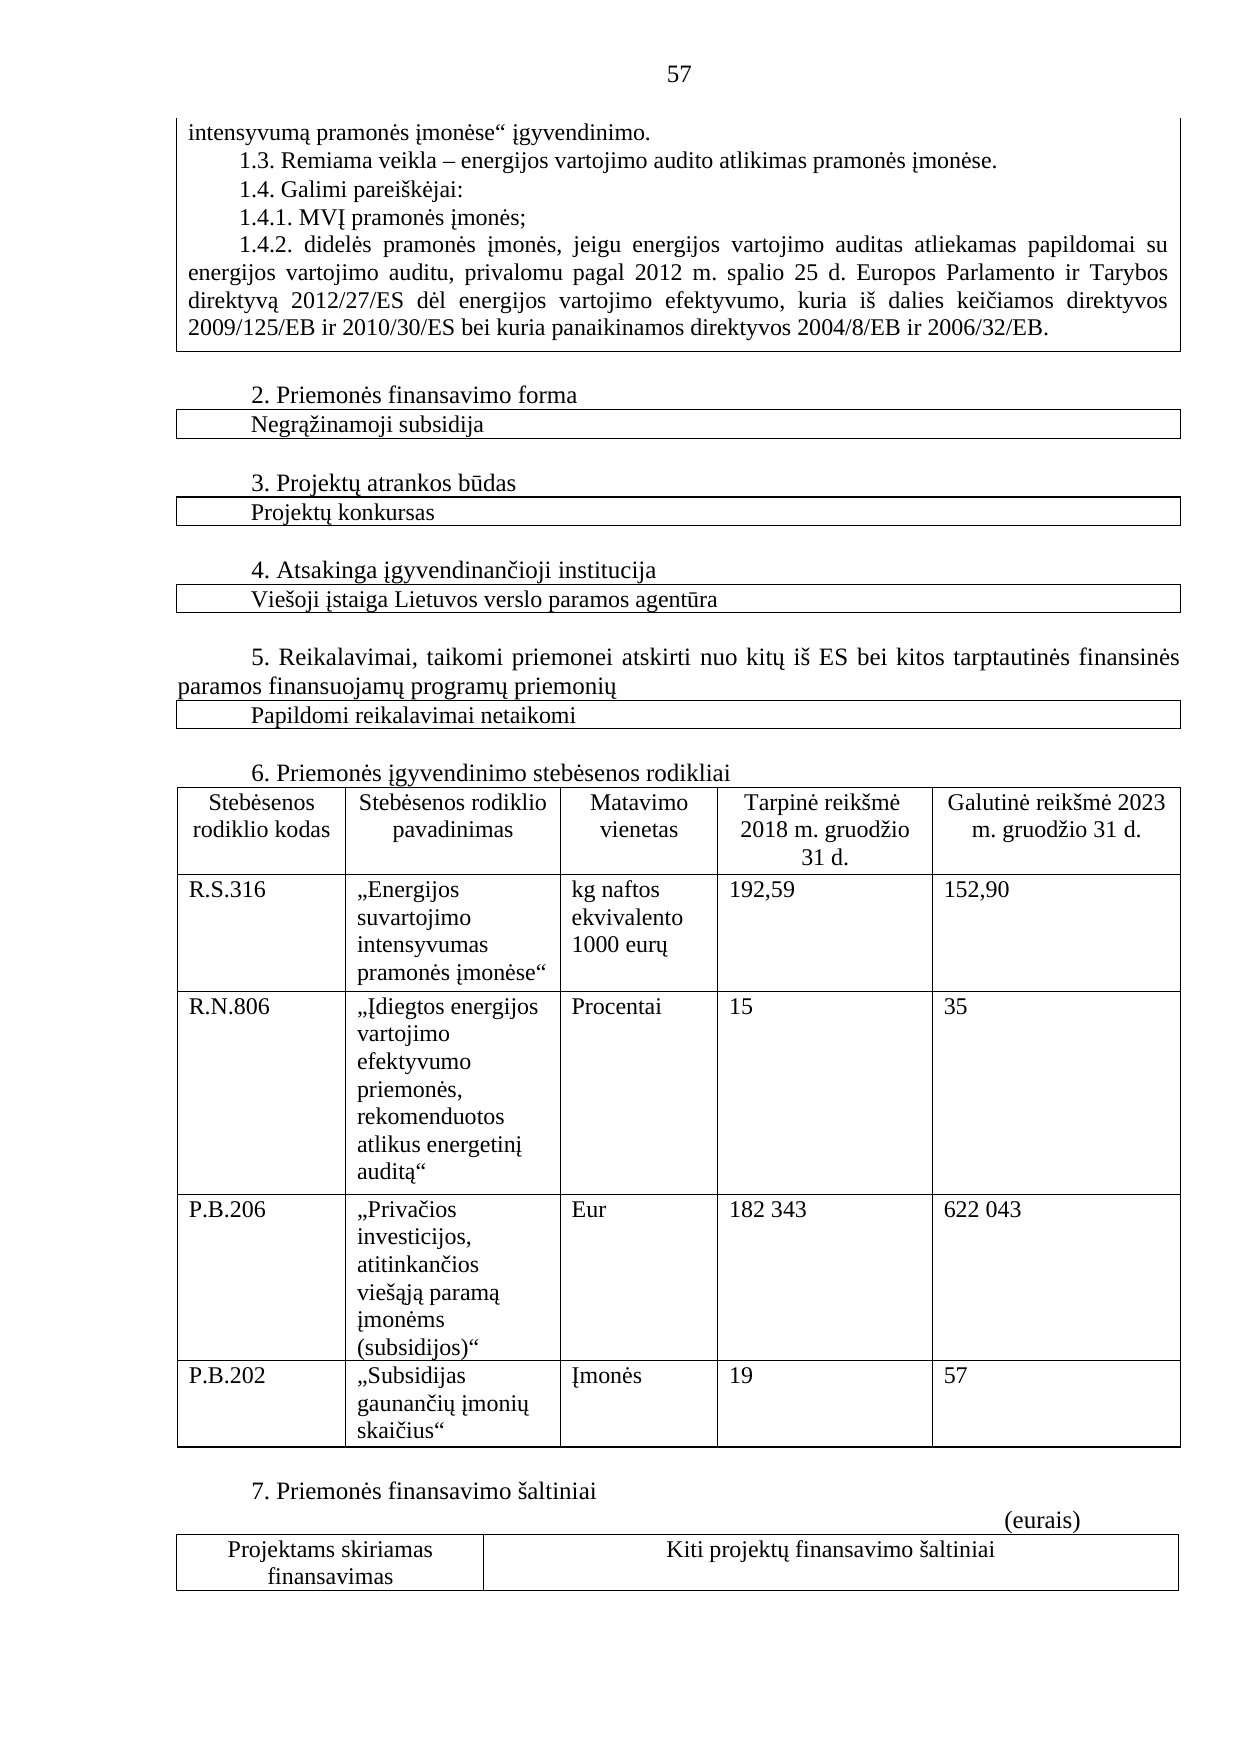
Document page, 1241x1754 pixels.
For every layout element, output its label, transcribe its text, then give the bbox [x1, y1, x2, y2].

table_cell P.B.206 [178, 1195, 345, 1360]
table_header Papildomi reikalavimai netaikomi [177, 701, 1180, 728]
table_header Negrąžinamoji subsidija [177, 410, 1180, 438]
table_cell kg naftos ekvivalento 1000 eurų [561, 875, 717, 991]
table_cell 15 [718, 992, 932, 1194]
table_cell intensyvumą pramonės įmonėse“ įgyvendinimo. [177, 118, 1180, 146]
text 5. Reikalavimai, taikomi priemonei atskirti nuo kitų iš ES bei kitos tarptautinės finansinės paramos finansuojamų programų priemonių [177, 642, 1181, 699]
table_header Stebėsenos rodiklio pavadinimas [346, 788, 560, 874]
text 3. Projektų atrankos būdas [177, 468, 1181, 496]
table_cell „Subsidijas gaunančių įmonių skaičius“ [346, 1361, 560, 1446]
table_cell 19 [718, 1361, 932, 1446]
table_header Stebėsenos rodiklio kodas [178, 788, 345, 874]
table_header Projektų konkursas [177, 498, 1180, 525]
table_cell 1.3. Remiama veikla – energijos vartojimo audito atlikimas pramonės įmonėse. [177, 146, 1180, 175]
table_cell P.B.202 [178, 1361, 345, 1446]
text (eurais) [177, 1505, 1181, 1534]
table_cell 57 [933, 1361, 1180, 1446]
table_cell R.N.806 [178, 992, 345, 1194]
table_cell „Privačios investicijos, atitinkančios viešąją paramą įmonėms (subsidijos)“ [346, 1195, 560, 1360]
table_cell 182 343 [718, 1195, 932, 1360]
table_cell Procentai [561, 992, 717, 1194]
table_cell Įmonės [561, 1361, 717, 1446]
table_header Galutinė reikšmė 2023 m. gruodžio 31 d. [933, 788, 1180, 874]
table_cell 1.4. Galimi pareiškėjai: 1.4.1. MVĮ pramonės įmonės; 1.4.2. didelės pramonės įmonės, jeigu energijos vartojimo auditas atliekamas papildomai su energijos vartojimo auditu, privalomu pagal 2012 m. spalio 25 d. Europos Parlamento ir Tarybos direktyvą 2012/27/ES dėl energijos vartojimo efektyvumo, kuria iš dalies keičiamos direktyvos 2009/125/EB ir 2010/30/ES bei kuria panaikinamos direktyvos 2004/8/EB ir 2006/32/EB. [177, 175, 1180, 351]
text 6. Priemonės įgyvendinimo stebėsenos rodikliai [177, 758, 1181, 787]
table_cell „Įdiegtos energijos vartojimo efektyvumo priemonės, rekomenduotos atlikus energetinį auditą“ [346, 992, 560, 1194]
table_header Projektams skiriamas finansavimas [177, 1535, 483, 1590]
table_cell 35 [933, 992, 1180, 1194]
text 7. Priemonės finansavimo šaltiniai [251, 1476, 1181, 1505]
table_header Viešoji įstaiga Lietuvos verslo paramos agentūra [177, 585, 1180, 612]
table_cell 622 043 [933, 1195, 1180, 1360]
table_cell 192,59 [718, 875, 932, 991]
text 4. Atsakinga įgyvendinančioji institucija [177, 555, 1181, 584]
table_header Tarpinė reikšmė 2018 m. gruodžio 31 d. [718, 788, 932, 874]
table_header Kiti projektų finansavimo šaltiniai [484, 1535, 1178, 1590]
table_cell R.S.316 [178, 875, 345, 991]
table_cell 152,90 [933, 875, 1180, 991]
text 2. Priemonės finansavimo forma [251, 381, 1181, 409]
table_cell Eur [561, 1195, 717, 1360]
table_cell „Energijos suvartojimo intensyvumas pramonės įmonėse“ [346, 875, 560, 991]
table_header Matavimo vienetas [561, 788, 717, 874]
